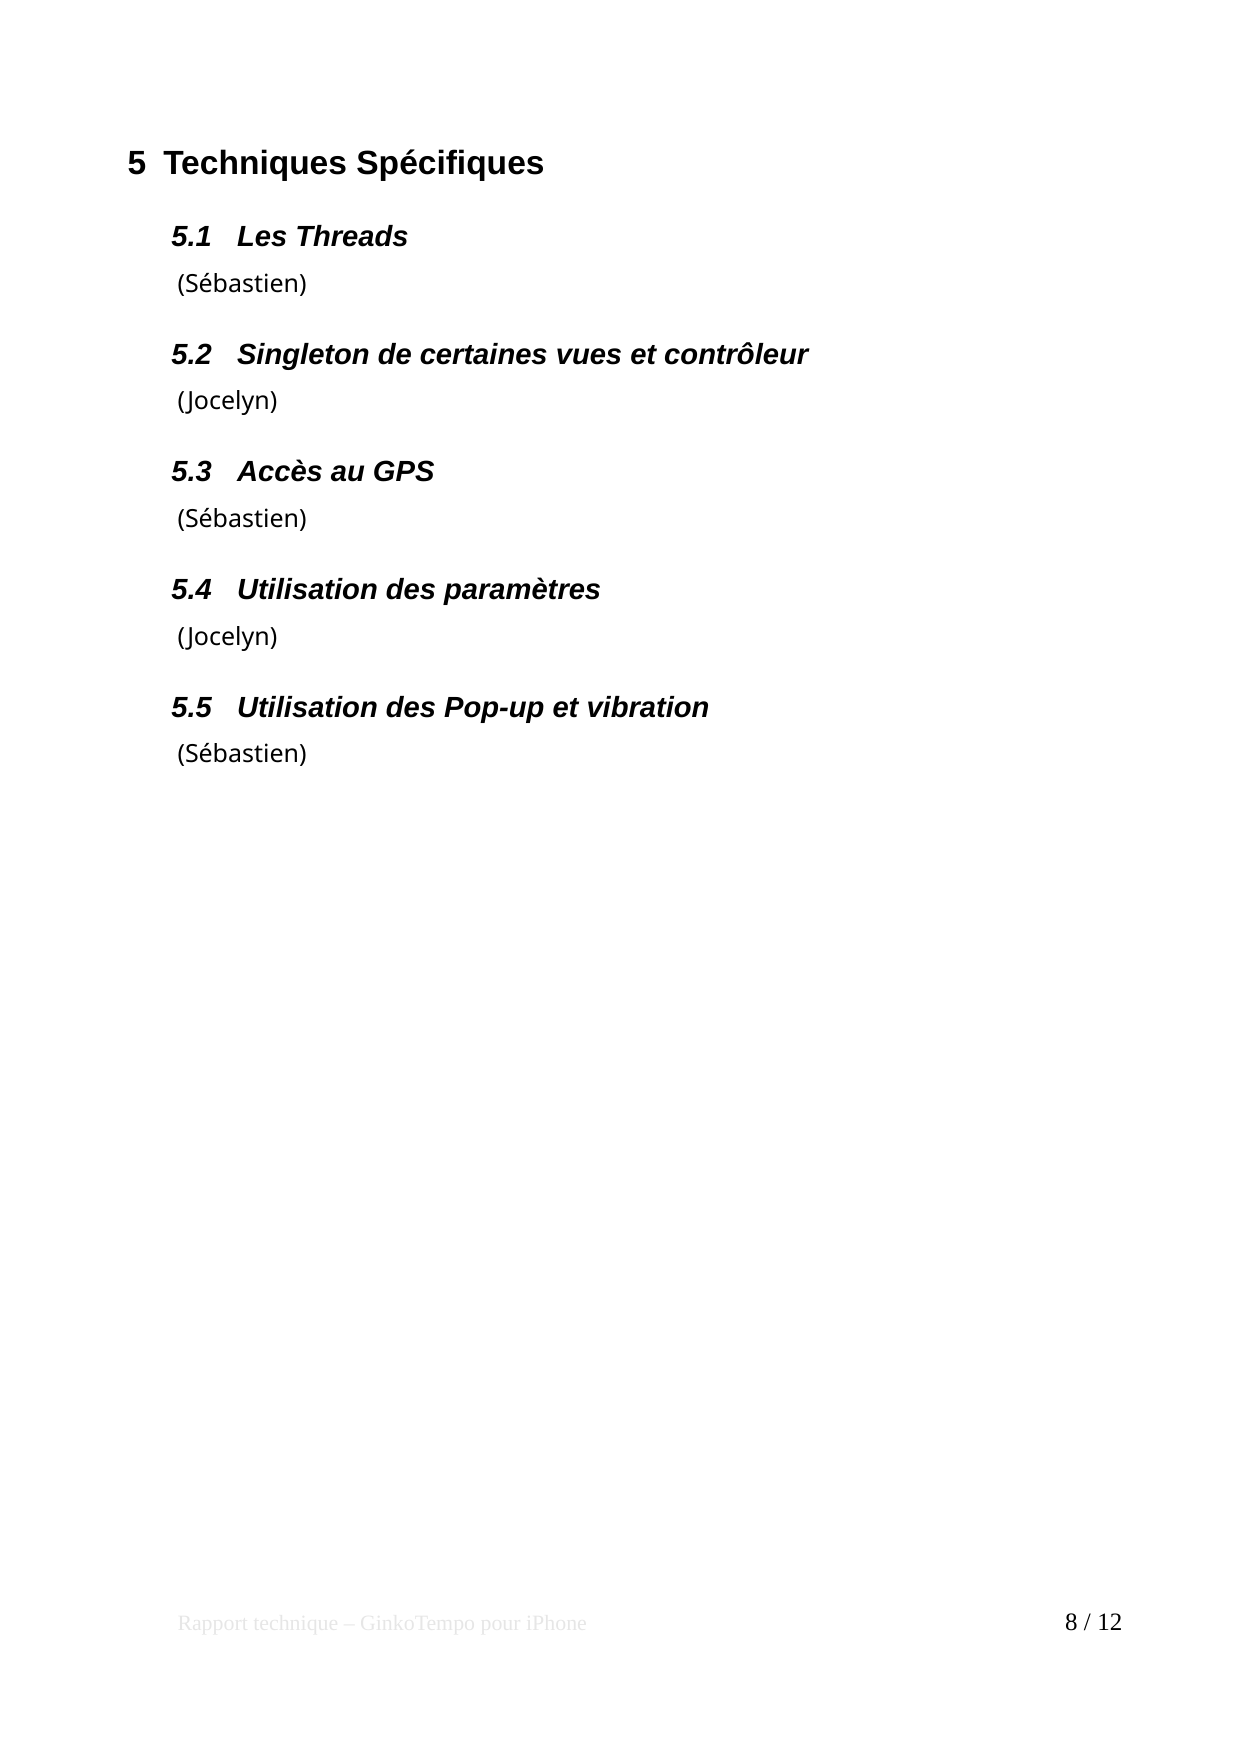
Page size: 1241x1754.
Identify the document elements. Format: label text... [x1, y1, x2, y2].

text (Sébastien) [118, 501, 1122, 534]
text (Sébastien) [118, 736, 1122, 770]
subtitle Accès au GPS [163, 454, 1122, 488]
text (Jocelyn) [118, 383, 1122, 417]
subtitle Singleton de certaines vues et contrôleur [163, 337, 1122, 370]
subtitle Les Threads [163, 219, 1122, 253]
text (Jocelyn) [118, 618, 1122, 652]
text (Sébastien) [118, 265, 1122, 299]
subtitle Utilisation des paramètres [163, 572, 1122, 606]
subtitle Utilisation des Pop-up et vibration [163, 690, 1122, 723]
subtitle Techniques Spécifiques [118, 143, 1122, 182]
